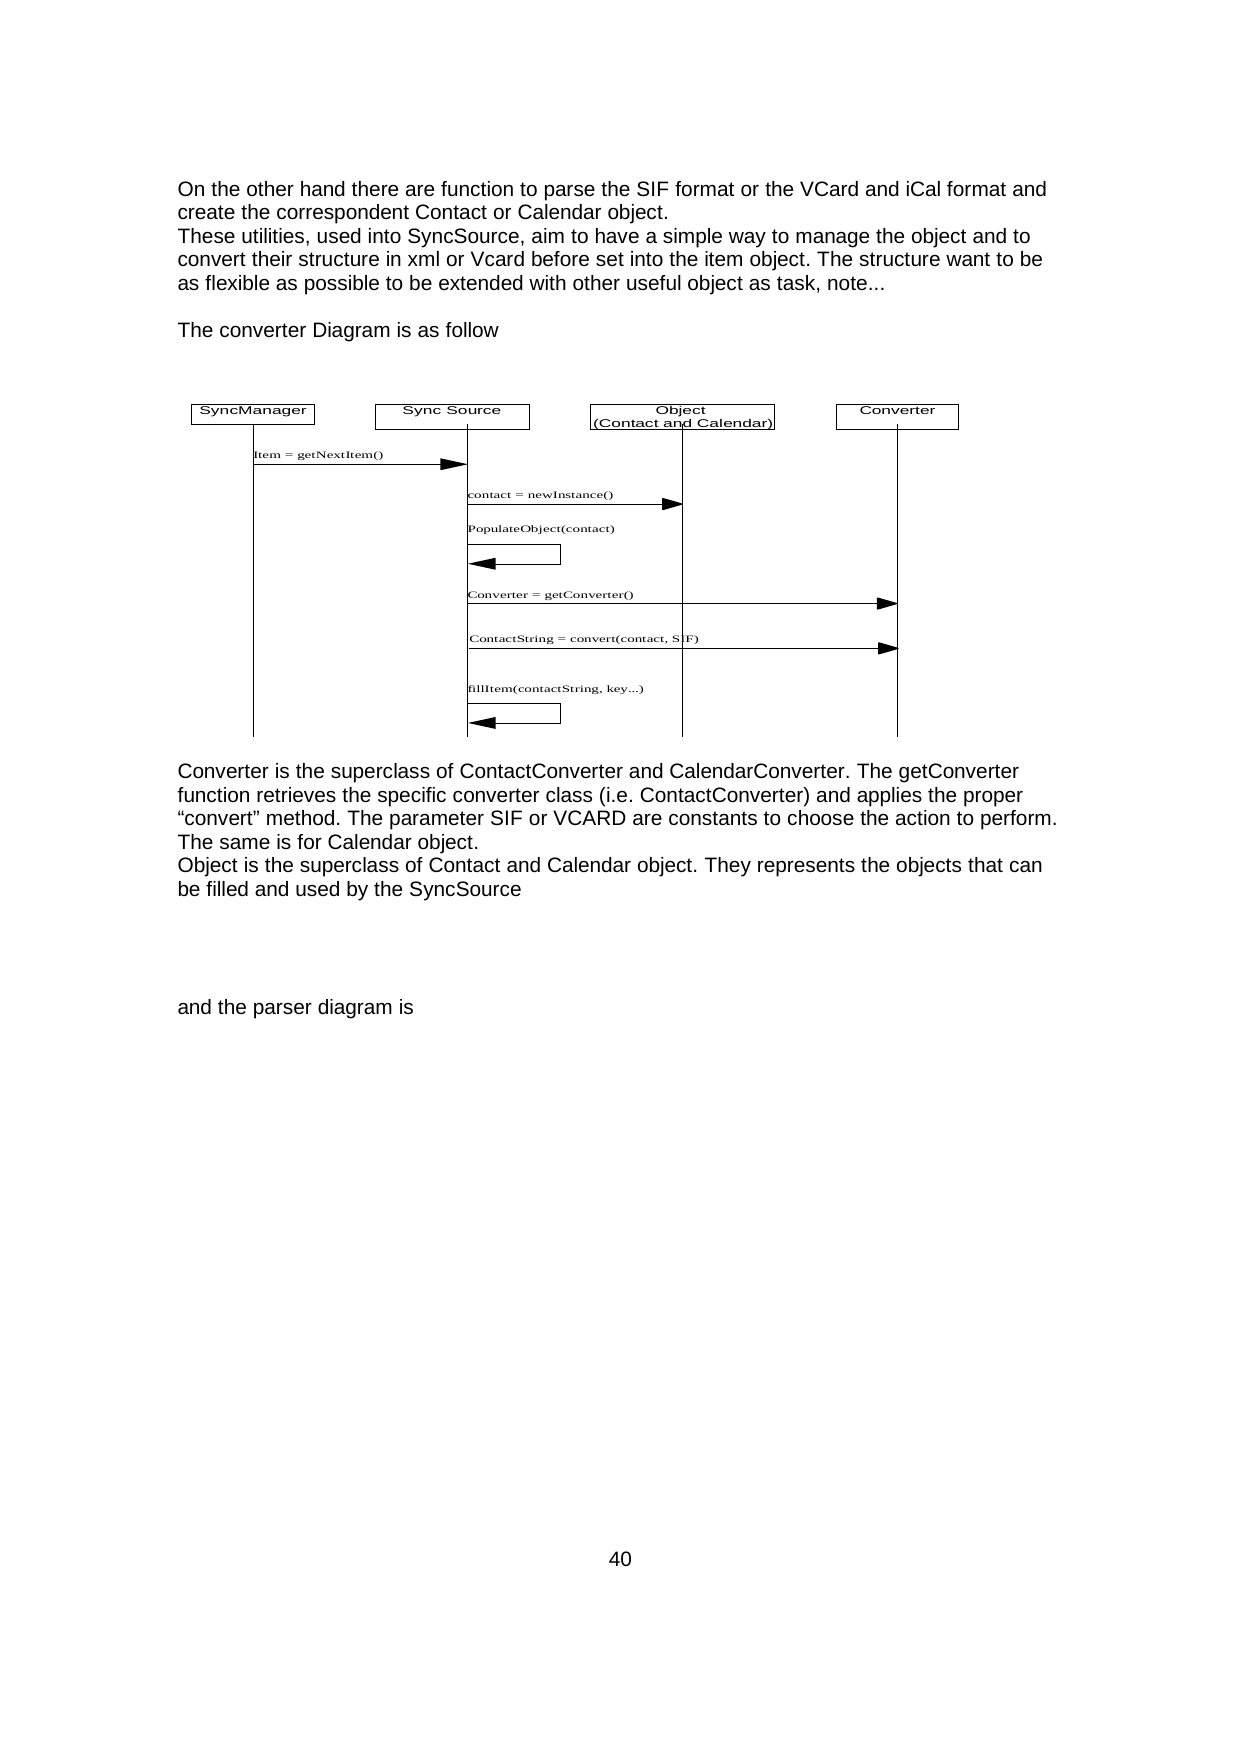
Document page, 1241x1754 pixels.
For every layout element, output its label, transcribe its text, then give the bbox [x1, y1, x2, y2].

text and the parser diagram is [177, 995, 1063, 1019]
text These utilities, used into SyncSource, aim to have a simple way to manage the object and to convert their structure in xml or Vcard before set into the item object. The structure want to be as flexible as possible to be extended with other useful object as task, note... [177, 224, 1063, 295]
text On the other hand there are function to parse the SIF format or the VCard and iCal format and create the correspondent Contact or Calendar object. [177, 177, 1063, 224]
text Object is the superclass of Contact and Calendar object. They represents the objects that can be filled and used by the SyncSource [177, 854, 1063, 901]
text Converter is the superclass of ContactConverter and CalendarConverter. The getConverter function retrieves the specific converter class (i.e. ContactConverter) and applies the proper “convert” method. The parameter SIF or VCARD are constants to choose the action to perform. The same is for Calendar object. [177, 760, 1063, 854]
text The converter Diagram is as follow [177, 318, 1063, 342]
